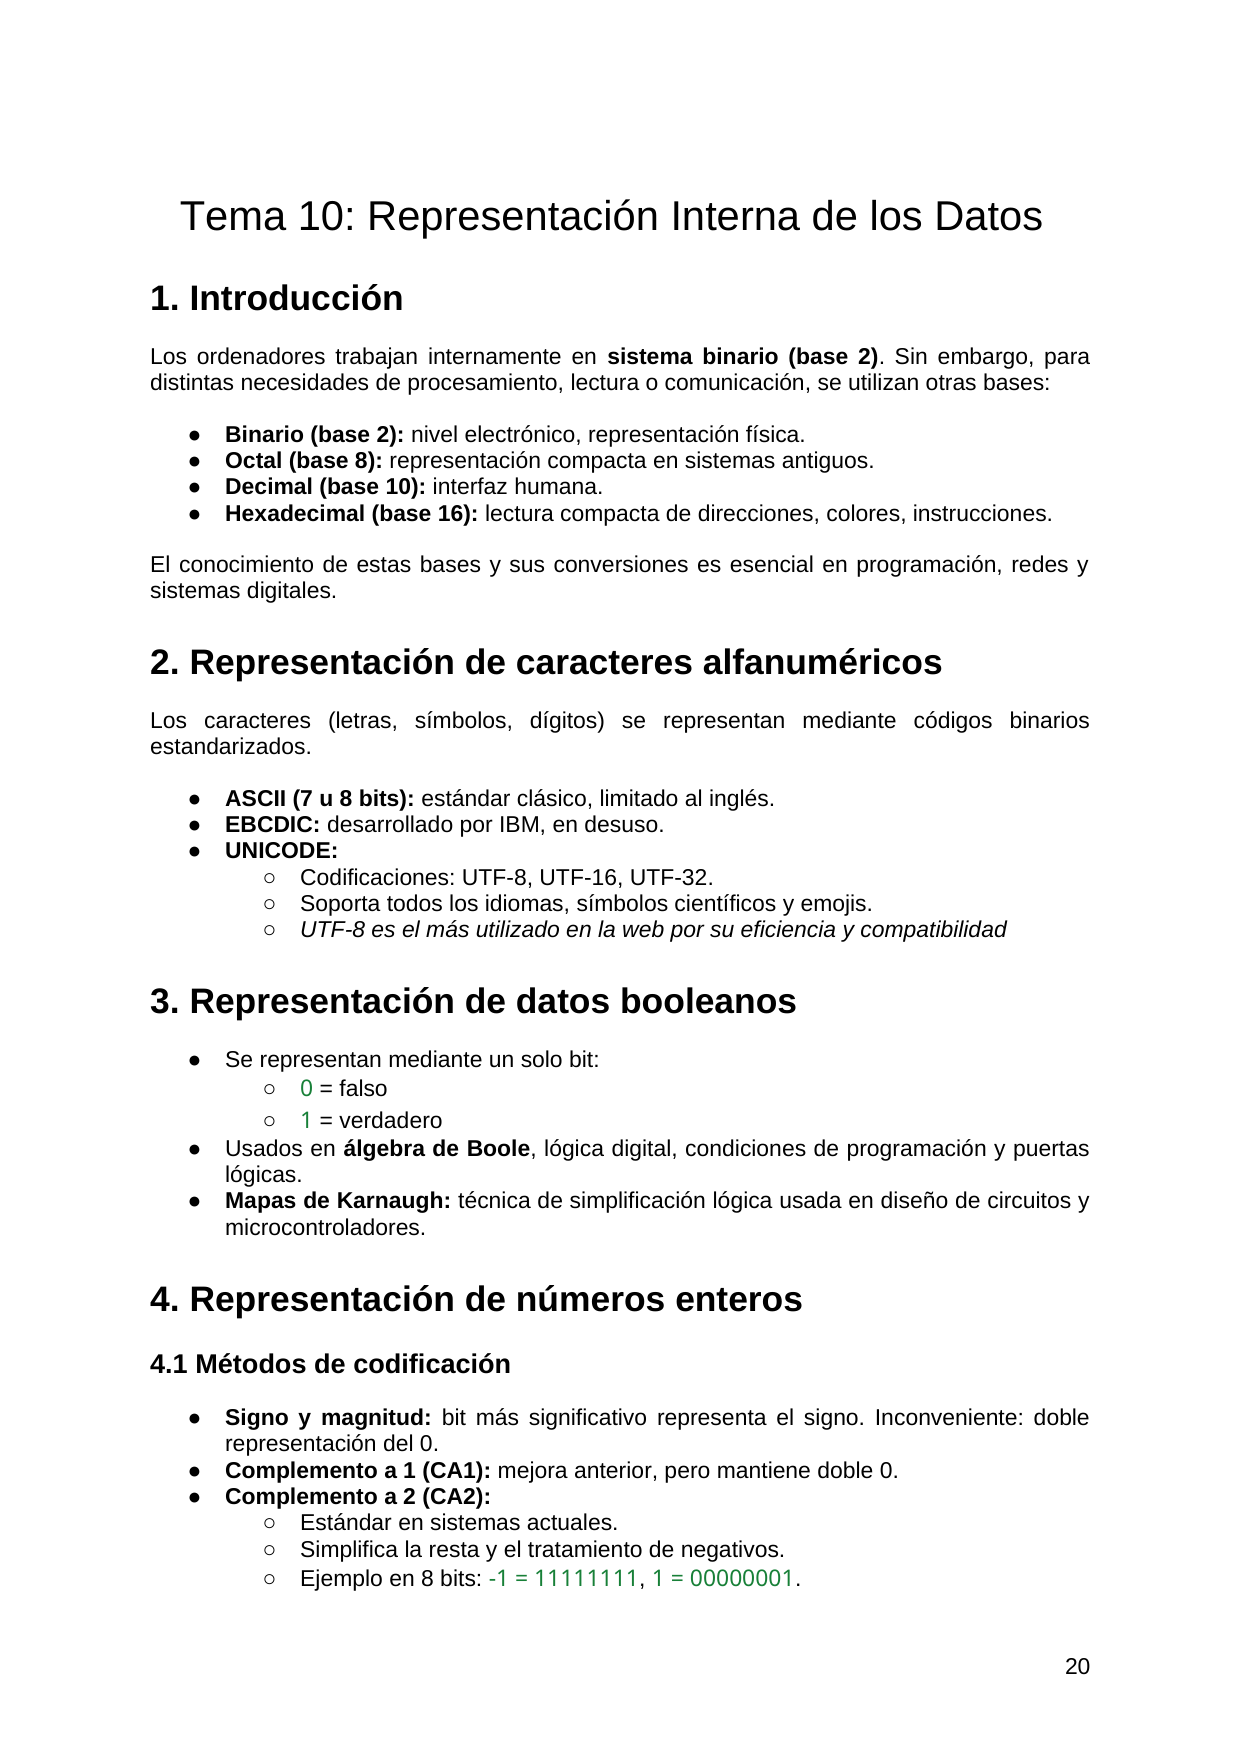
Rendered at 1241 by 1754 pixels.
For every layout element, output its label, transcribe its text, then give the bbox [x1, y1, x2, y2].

list Usados en álgebra de Boole, lógica digital, condiciones de programación y puertas lógicas. [187, 1135, 1090, 1187]
list Binario (base 2): nivel electrónico, representación física. [187, 421, 1090, 447]
list UNICODE: [187, 837, 1090, 864]
subtitle 4. Representación de números enteros [150, 1278, 1090, 1318]
subtitle 4.1 Métodos de codificación [150, 1348, 1090, 1379]
text Los ordenadores trabajan internamente en sistema binario (base 2). Sin embargo, para distintas necesidades de procesamiento, lectura o comunicación, se utilizan otras bases: [150, 343, 1090, 396]
list Simplifica la resta y el tratamiento de negativos. [262, 1536, 1090, 1562]
list Se representan mediante un solo bit: [187, 1046, 1090, 1072]
list Octal (base 8): representación compacta en sistemas antiguos. [187, 447, 1090, 473]
list 0 = falso [262, 1072, 1090, 1103]
subtitle 2. Representación de caracteres alfanuméricos [150, 641, 1090, 682]
subtitle 3. Representación de datos booleanos [150, 980, 1090, 1021]
text El conocimiento de estas bases y sus conversiones es esencial en programación, redes y sistemas digitales. [150, 551, 1090, 604]
list Decimal (base 10): interfaz humana. [187, 473, 1090, 499]
subtitle 1. Introducción [150, 277, 1090, 318]
list Estándar en sistemas actuales. [262, 1509, 1090, 1536]
list Soporta todos los idiomas, símbolos científicos y emojis. [262, 890, 1090, 916]
list 1 = verdadero [262, 1103, 1090, 1135]
list Ejemplo en 8 bits: -1 = 11111111, 1 = 00000001. [262, 1562, 1090, 1593]
list Signo y magnitud: bit más significativo representa el signo. Inconveniente: doble representación del 0. [187, 1404, 1090, 1457]
list Complemento a 2 (CA2): [187, 1483, 1090, 1509]
list Codificaciones: UTF-8, UTF-16, UTF-32. [262, 864, 1090, 890]
list Complemento a 1 (CA1): mejora anterior, pero mantiene doble 0. [187, 1457, 1090, 1483]
subtitle Tema 10: Representación Interna de los Datos [179, 192, 1090, 239]
text Los caracteres (letras, símbolos, dígitos) se representan mediante códigos binarios estandarizados. [150, 707, 1090, 759]
list EBCDIC: desarrollado por IBM, en desuso. [187, 811, 1090, 837]
list UTF-8 es el más utilizado en la web por su eficiencia y compatibilidad [262, 916, 1090, 943]
list Mapas de Karnaugh: técnica de simplificación lógica usada en diseño de circuitos y microcontroladores. [187, 1187, 1090, 1240]
list ASCII (7 u 8 bits): estándar clásico, limitado al inglés. [187, 784, 1090, 811]
list Hexadecimal (base 16): lectura compacta de direcciones, colores, instrucciones. [187, 499, 1090, 526]
